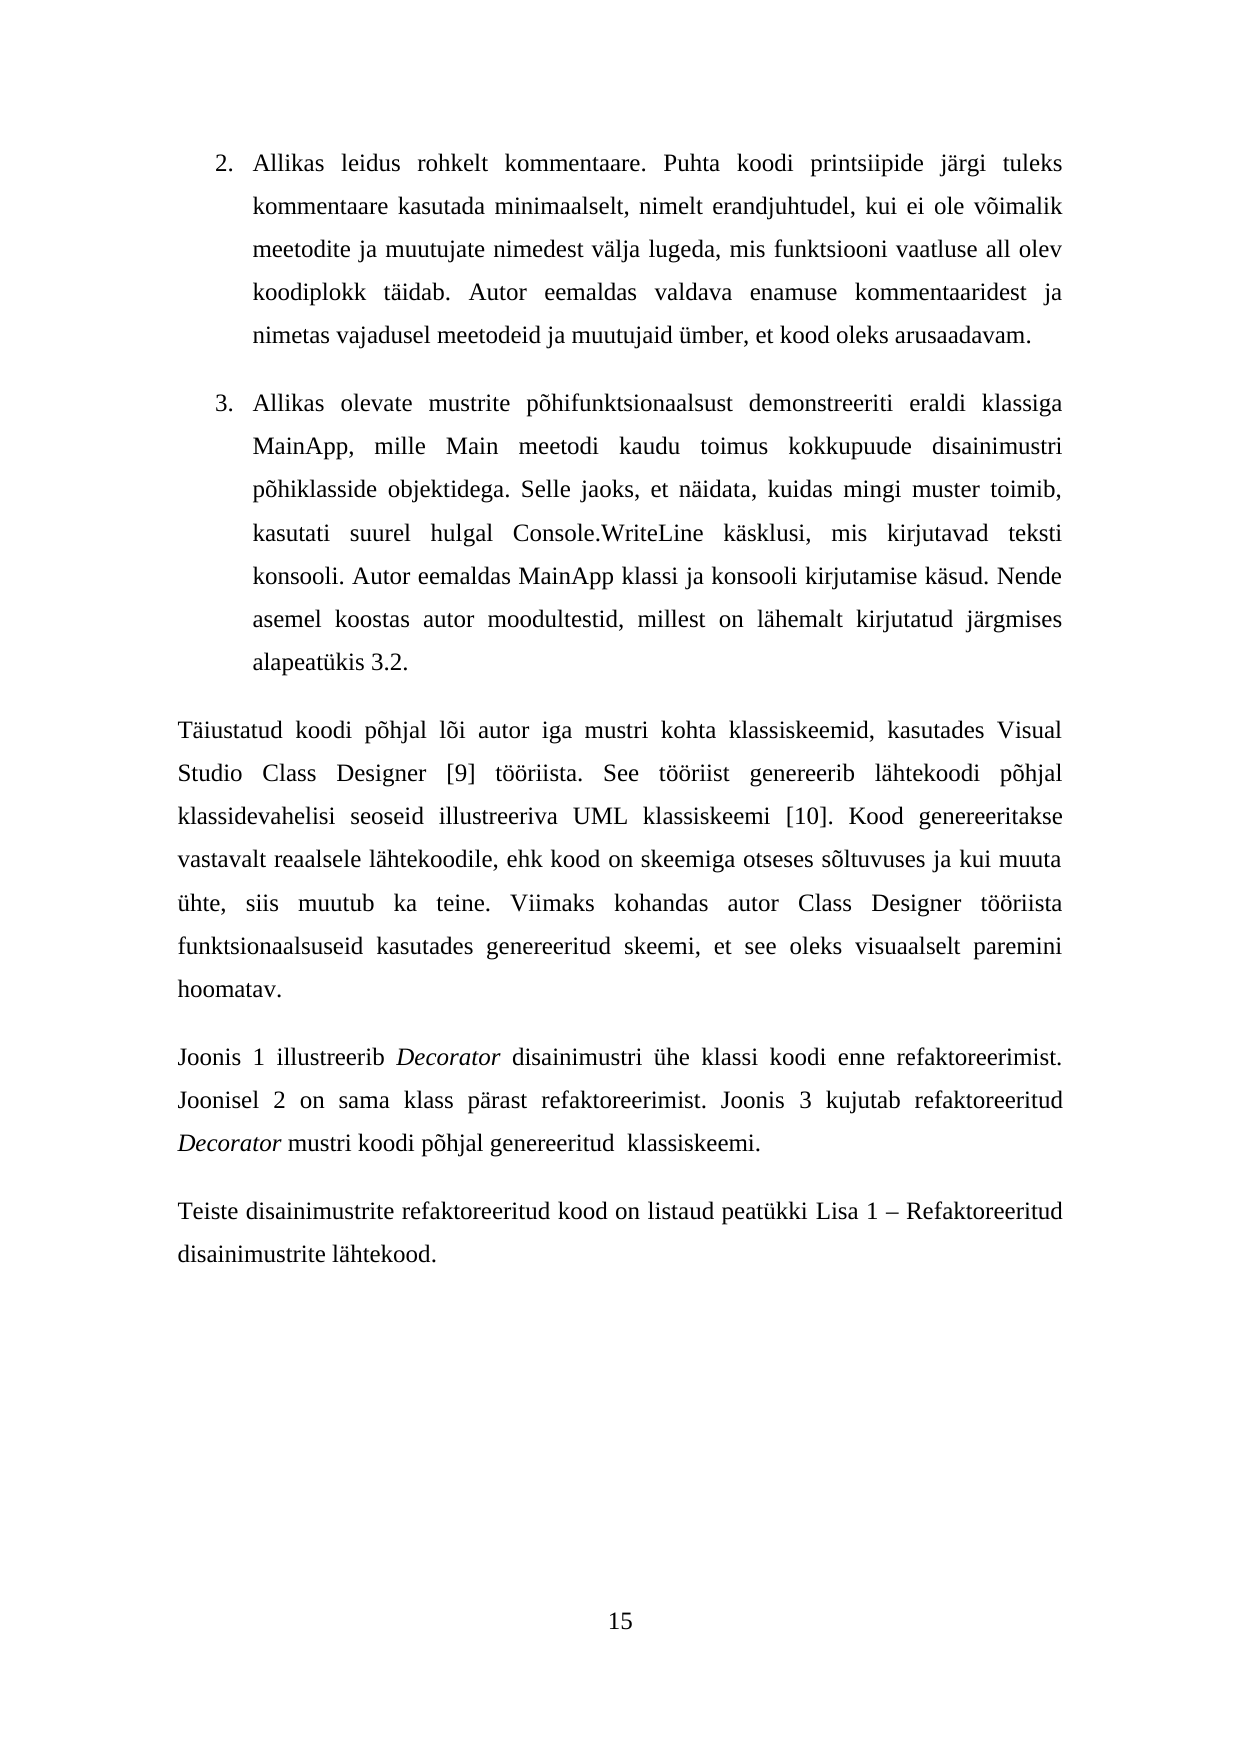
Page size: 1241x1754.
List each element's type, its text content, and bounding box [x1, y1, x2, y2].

text Joonis 1 illustreerib Decorator disainimustri ühe klassi koodi enne refaktoreerimist. Joonisel 2 on sama klass pärast refaktoreerimist. Joonis 3 kujutab refaktoreeritud Decorator mustri koodi põhjal genereeritud klassiskeemi. [177, 1042, 1063, 1157]
text Teiste disainimustrite refaktoreeritud kood on listaud peatükki Lisa 1 – Refaktoreeritud disainimustrite lähtekood. [177, 1196, 1063, 1268]
list Allikas leidus rohkelt kommentaare. Puhta koodi printsiipide järgi tuleks kommentaare kasutada minimaalselt, nimelt erandjuhtudel, kui ei ole võimalik meetodite ja muutujate nimedest välja lugeda, mis funktsiooni vaatluse all olev koodiplokk täidab. Autor eemaldas valdava enamuse kommentaaridest ja nimetas vajadusel meetodeid ja muutujaid ümber, et kood oleks arusaadavam. [215, 148, 1063, 349]
text Täiustatud koodi põhjal lõi autor iga mustri kohta klassiskeemid, kasutades Visual Studio Class Designer [9] tööriista. See tööriist genereerib lähtekoodi põhjal klassidevahelisi seoseid illustreeriva UML klassiskeemi [10]. Kood genereeritakse vastavalt reaalsele lähtekoodile, ehk kood on skeemiga otseses sõltuvuses ja kui muuta ühte, siis muutub ka teine. Viimaks kohandas autor Class Designer tööriista funktsionaalsuseid kasutades genereeritud skeemi, et see oleks visuaalselt paremini hoomatav. [177, 715, 1063, 1003]
list Allikas olevate mustrite põhifunktsionaalsust demonstreeriti eraldi klassiga MainApp, mille Main meetodi kaudu toimus kokkupuude disainimustri põhiklasside objektidega. Selle jaoks, et näidata, kuidas mingi muster toimib, kasutati suurel hulgal Console.WriteLine käsklusi, mis kirjutavad teksti konsooli. Autor eemaldas MainApp klassi ja konsooli kirjutamise käsud. Nende asemel koostas autor moodultestid, millest on lähemalt kirjutatud järgmises alapeatükis 3.2. [215, 388, 1063, 676]
